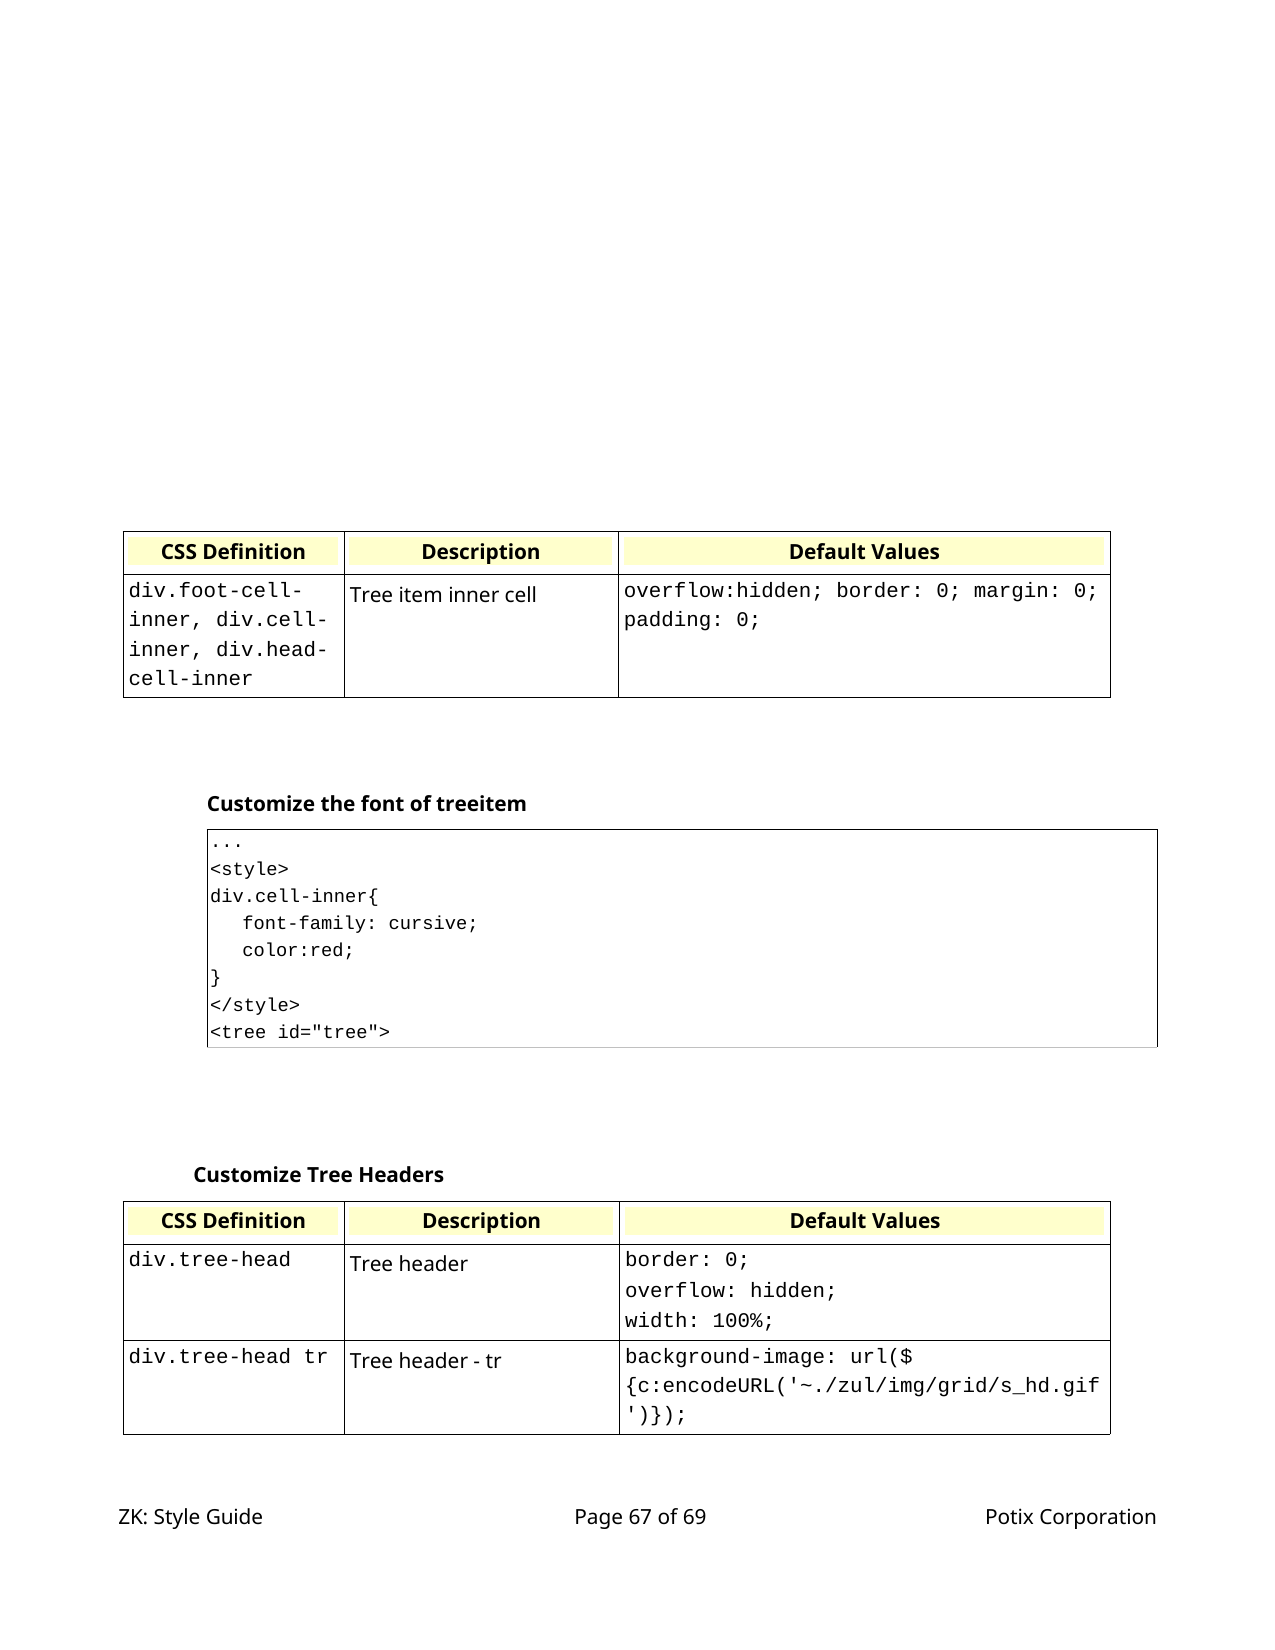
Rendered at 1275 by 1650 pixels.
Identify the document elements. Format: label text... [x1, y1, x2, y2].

text <style> [208, 857, 1157, 881]
text </style> [208, 992, 1157, 1017]
table_header Default Values [620, 1202, 1110, 1244]
table_cell overflow:hidden; border: 0; margin: 0; padding: 0; [619, 575, 1110, 697]
table_cell div.tree-head tr [124, 1341, 344, 1434]
table_header CSS Definition [124, 532, 344, 574]
table_header Description [345, 532, 618, 574]
table_cell Tree header [345, 1245, 619, 1340]
text ... [208, 830, 1157, 854]
text div.cell-inner{ [208, 884, 1157, 908]
text color:red; [208, 938, 1157, 962]
table_cell Tree item inner cell [345, 575, 618, 697]
text } [208, 965, 1157, 989]
text <tree id="tree"> [208, 1020, 1157, 1047]
table_header Default Values [619, 532, 1110, 574]
table_cell div.tree-head [124, 1245, 344, 1340]
table_cell border: 0; overflow: hidden; width: 100%; [620, 1245, 1110, 1340]
subtitle Customize the font of treeitem [207, 789, 1157, 817]
text font-family: cursive; [208, 911, 1157, 935]
table_cell div.foot-cell-inner, div.cell-inner, div.head-cell-inner [124, 575, 344, 697]
table_header CSS Definition [124, 1202, 344, 1244]
table_cell background-image: url(${c:encodeURL('~./zul/img/grid/s_hd.gif')}); [620, 1341, 1110, 1434]
table_cell Tree header - tr [345, 1341, 619, 1434]
table_header Description [345, 1202, 619, 1244]
subtitle Customize Tree Headers [193, 1160, 1157, 1188]
